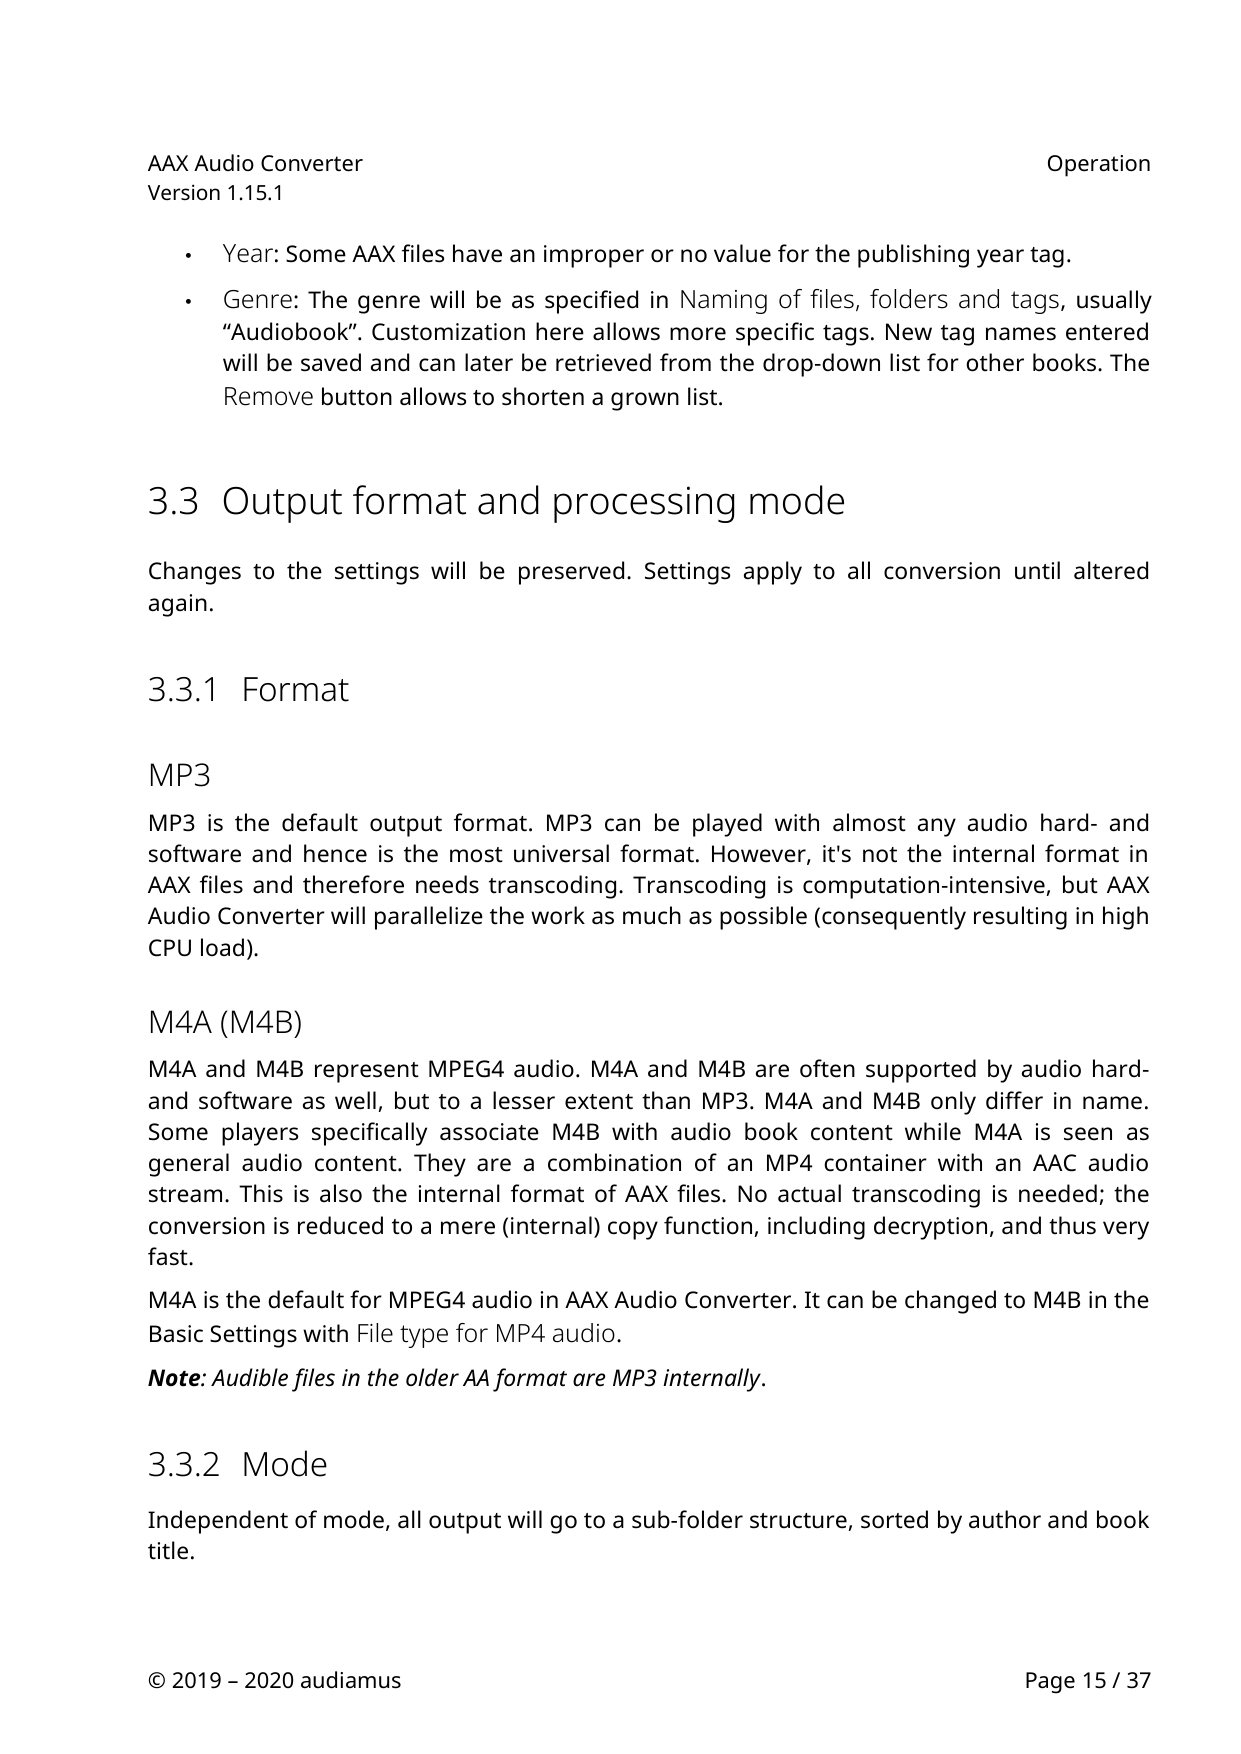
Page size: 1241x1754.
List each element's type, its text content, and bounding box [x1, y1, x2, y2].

text MP3 is the default output format. MP3 can be played with almost any audio hard- and software and hence is the most universal format. However, it's not the internal format in AAX files and therefore needs transcoding. Transcoding is computation-intensive, but AAX Audio Converter will parallelize the work as much as possible (consequently resulting in high CPU load). [148, 807, 1152, 963]
text Independent of mode, all output will go to a sub-folder structure, sorted by author and book title. [148, 1504, 1152, 1567]
text Note: Audible files in the older AA format are MP3 internally. [148, 1362, 1152, 1393]
subtitle Format [148, 666, 1152, 711]
subtitle Mode [148, 1441, 1152, 1486]
text M4A and M4B represent MPEG4 audio. M4A and M4B are often supported by audio hard- and software as well, but to a lesser extent than MP3. M4A and M4B only differ in name. Some players specifically associate M4B with audio book content while M4A is seen as general audio content. They are a combination of an MP4 container with an AAC audio stream. This is also the internal format of AAX files. No actual transcoding is needed; the conversion is reduced to a mere (internal) copy function, including decryption, and thus very fast. [148, 1053, 1152, 1272]
list Genre: The genre will be as specified in Naming of files, folders and tags, usually “Audiobook”. Customization here allows more specific tags. New tag names entered will be saved and can later be retrieved from the drop-down list for other books. The Remove button allows to shorten a grown list. [185, 282, 1152, 412]
text M4A is the default for MPEG4 audio in AAX Audio Converter. It can be changed to M4B in the Basic Settings with File type for MP4 audio. [148, 1284, 1152, 1350]
text Changes to the settings will be preserved. Settings apply to all conversion until altered again. [148, 555, 1152, 618]
subtitle M4A (M4B) [148, 1000, 1152, 1043]
subtitle MP3 [148, 753, 1152, 796]
list Year: Some AAX files have an improper or no value for the publishing year tag. [185, 235, 1152, 269]
subtitle Output format and processing mode [148, 475, 1152, 526]
